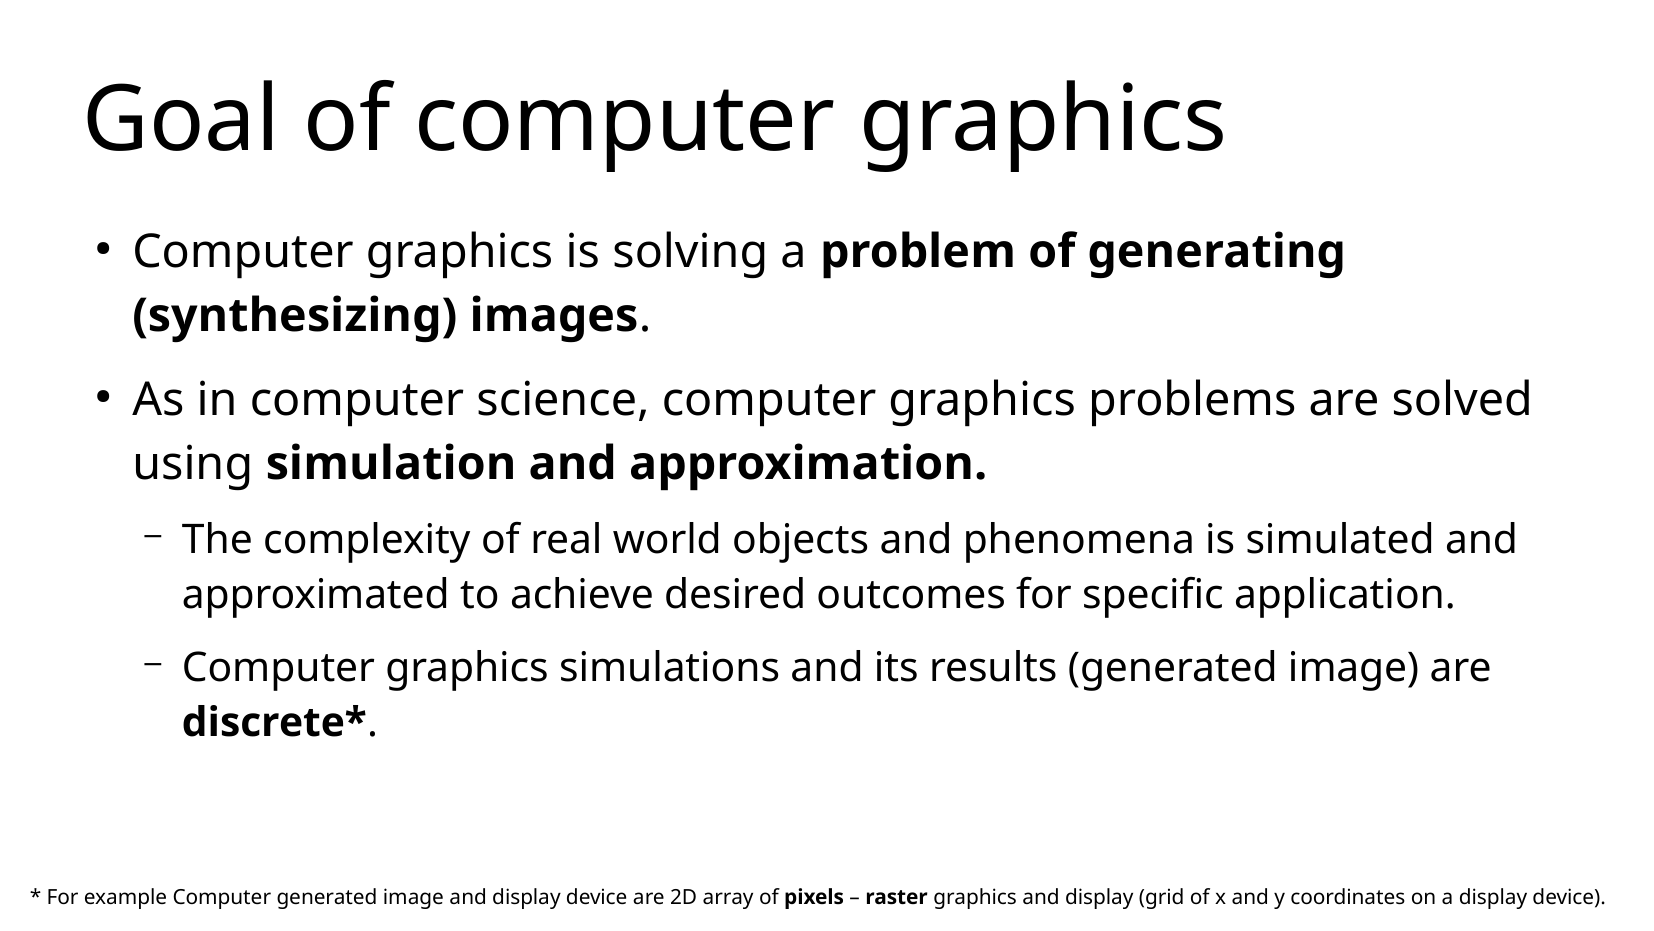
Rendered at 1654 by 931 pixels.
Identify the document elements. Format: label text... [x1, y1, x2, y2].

list Computer graphics is solving a problem of generating (synthesizing) images. As in computer science, computer graphics problems are solved using simulation and approximation. The complexity of real world objects and phenomena is simulated and approximated to achieve desired outcomes for specific application. Computer graphics simulations and its results (generated image) are discrete*. [82, 217, 1571, 758]
title Goal of computer graphics [82, 37, 1571, 193]
text_box * For example Computer generated image and display device are 2D array of pixels – raster graphics and display (grid of x and y coordinates on a display device). [15, 874, 1636, 916]
